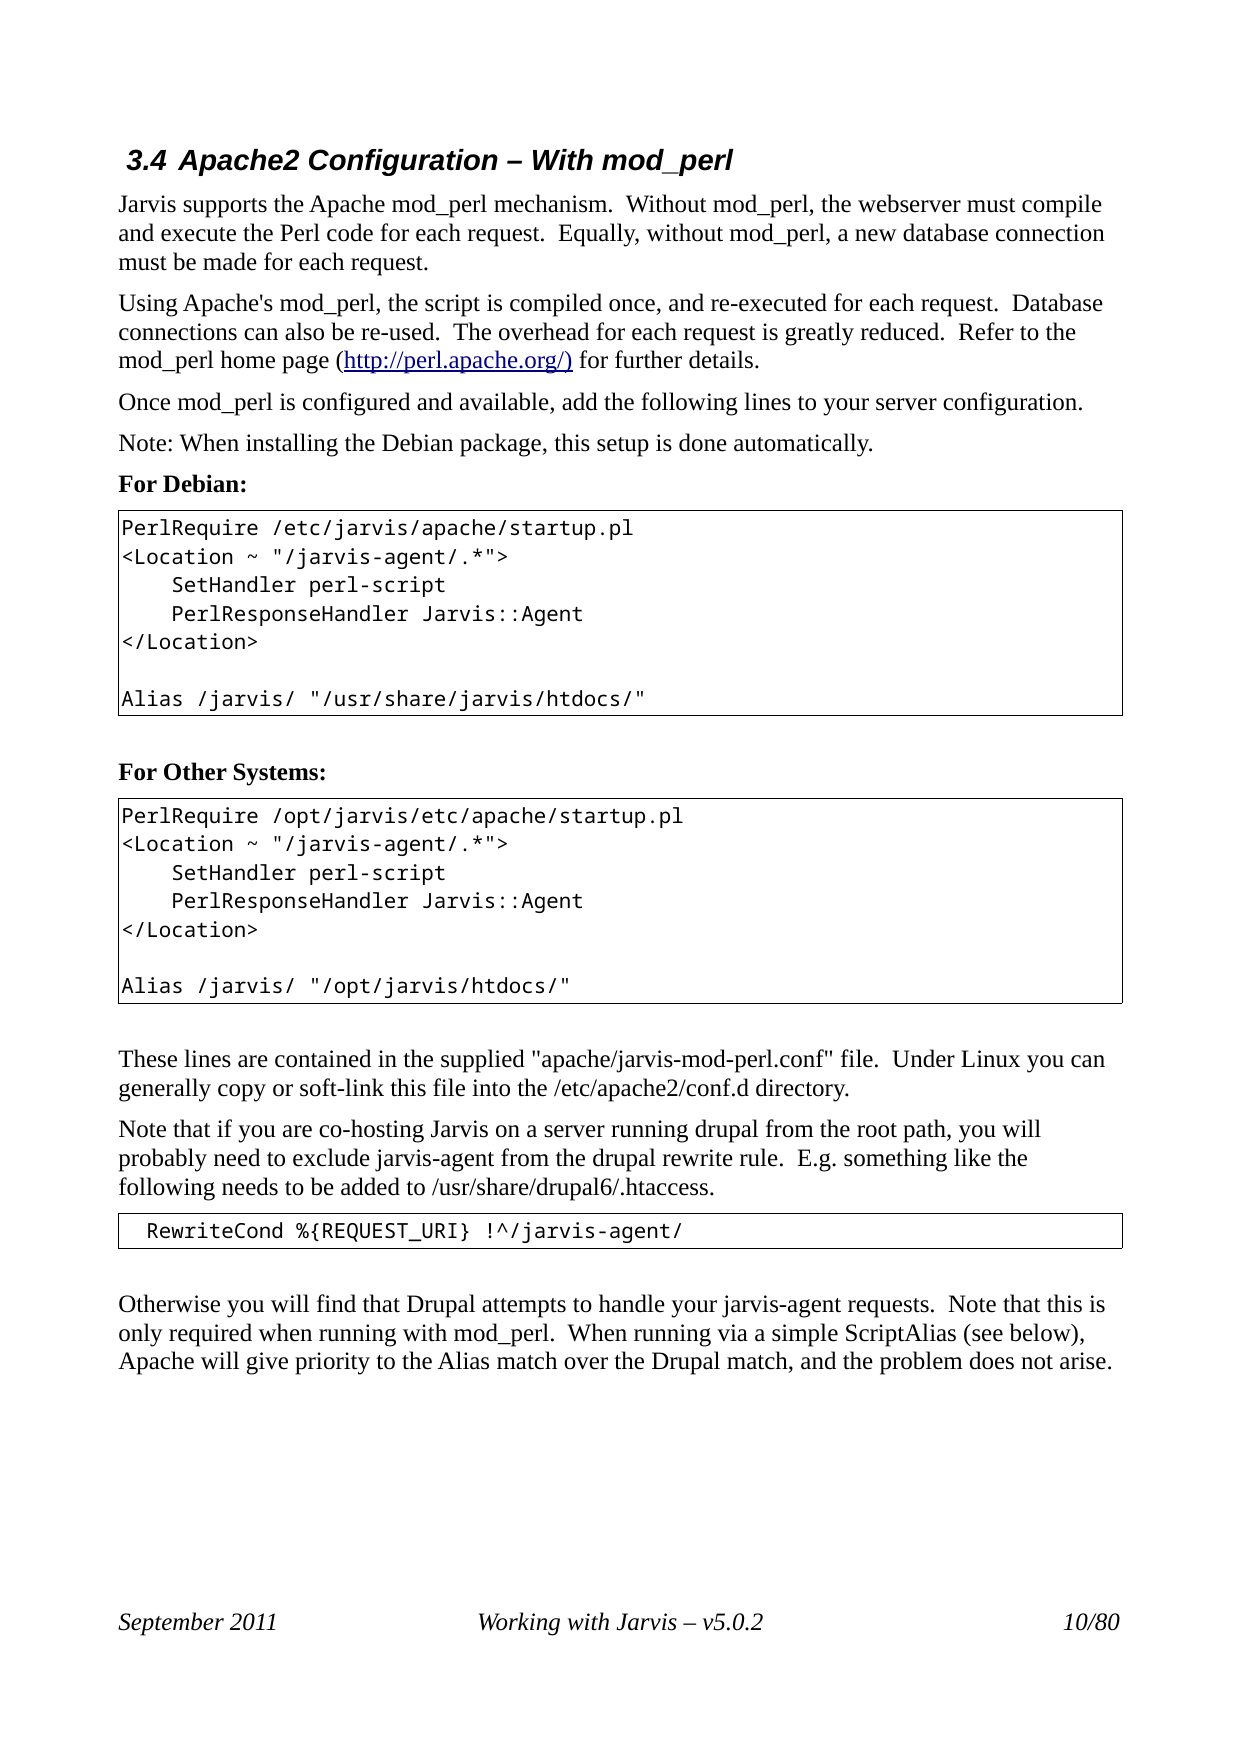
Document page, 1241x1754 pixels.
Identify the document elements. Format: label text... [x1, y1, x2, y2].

text PerlRequire /opt/jarvis/etc/apache/startup.pl [119, 799, 1122, 826]
subtitle Apache2 Configuration – With mod_perl [118, 143, 1122, 177]
text PerlResponseHandler Jarvis::Agent [119, 883, 1122, 912]
text Alias /jarvis/ "/usr/share/jarvis/htdocs/" [119, 681, 1122, 715]
text <Location ~ "/jarvis-agent/.*"> [119, 539, 1122, 567]
text </Location> [119, 912, 1122, 943]
text These lines are contained in the supplied "apache/jarvis-mod-perl.conf" file. Under Linux you can generally copy or soft-link this file into the /etc/apache2/conf.d directory. [118, 1044, 1122, 1102]
text Note: When installing the Debian package, this setup is done automatically. [118, 428, 1122, 457]
text SetHandler perl-script [119, 567, 1122, 596]
text For Debian: [118, 469, 1122, 498]
text PerlRequire /etc/jarvis/apache/startup.pl [119, 511, 1122, 539]
text PerlResponseHandler Jarvis::Agent [119, 596, 1122, 624]
text Once mod_perl is configured and available, add the following lines to your server configuration. [118, 387, 1122, 415]
text Jarvis supports the Apache mod_perl mechanism. Without mod_perl, the webserver must compile and execute the Perl code for each request. Equally, without mod_perl, a new database connection must be made for each request. [118, 189, 1122, 275]
text For Other Systems: [118, 757, 1122, 786]
text RewriteCond %{REQUEST_URI} !^/jarvis-agent/ [119, 1214, 1122, 1248]
text Alias /jarvis/ "/opt/jarvis/htdocs/" [119, 969, 1122, 1003]
text <Location ~ "/jarvis-agent/.*"> [119, 826, 1122, 855]
text Note that if you are co-hosting Jarvis on a server running drupal from the root path, you will probably need to exclude jarvis-agent from the drupal rewrite rule. E.g. something like the following needs to be added to /usr/share/drupal6/.htaccess. [118, 1114, 1122, 1201]
text SetHandler perl-script [119, 855, 1122, 883]
text Otherwise you will find that Drupal attempts to handle your jarvis-agent requests. Note that this is only required when running with mod_perl. When running via a simple ScriptAlias (see below), Apache will give priority to the Alias match over the Drupal match, and the problem does not arise. [118, 1289, 1122, 1375]
text Using Apache's mod_perl, the script is compiled once, and re-executed for each request. Database connections can also be re-used. The overhead for each request is greatly reduced. Refer to the mod_perl home page (http://perl.apache.org/) for further details. [118, 288, 1122, 374]
text </Location> [119, 624, 1122, 656]
